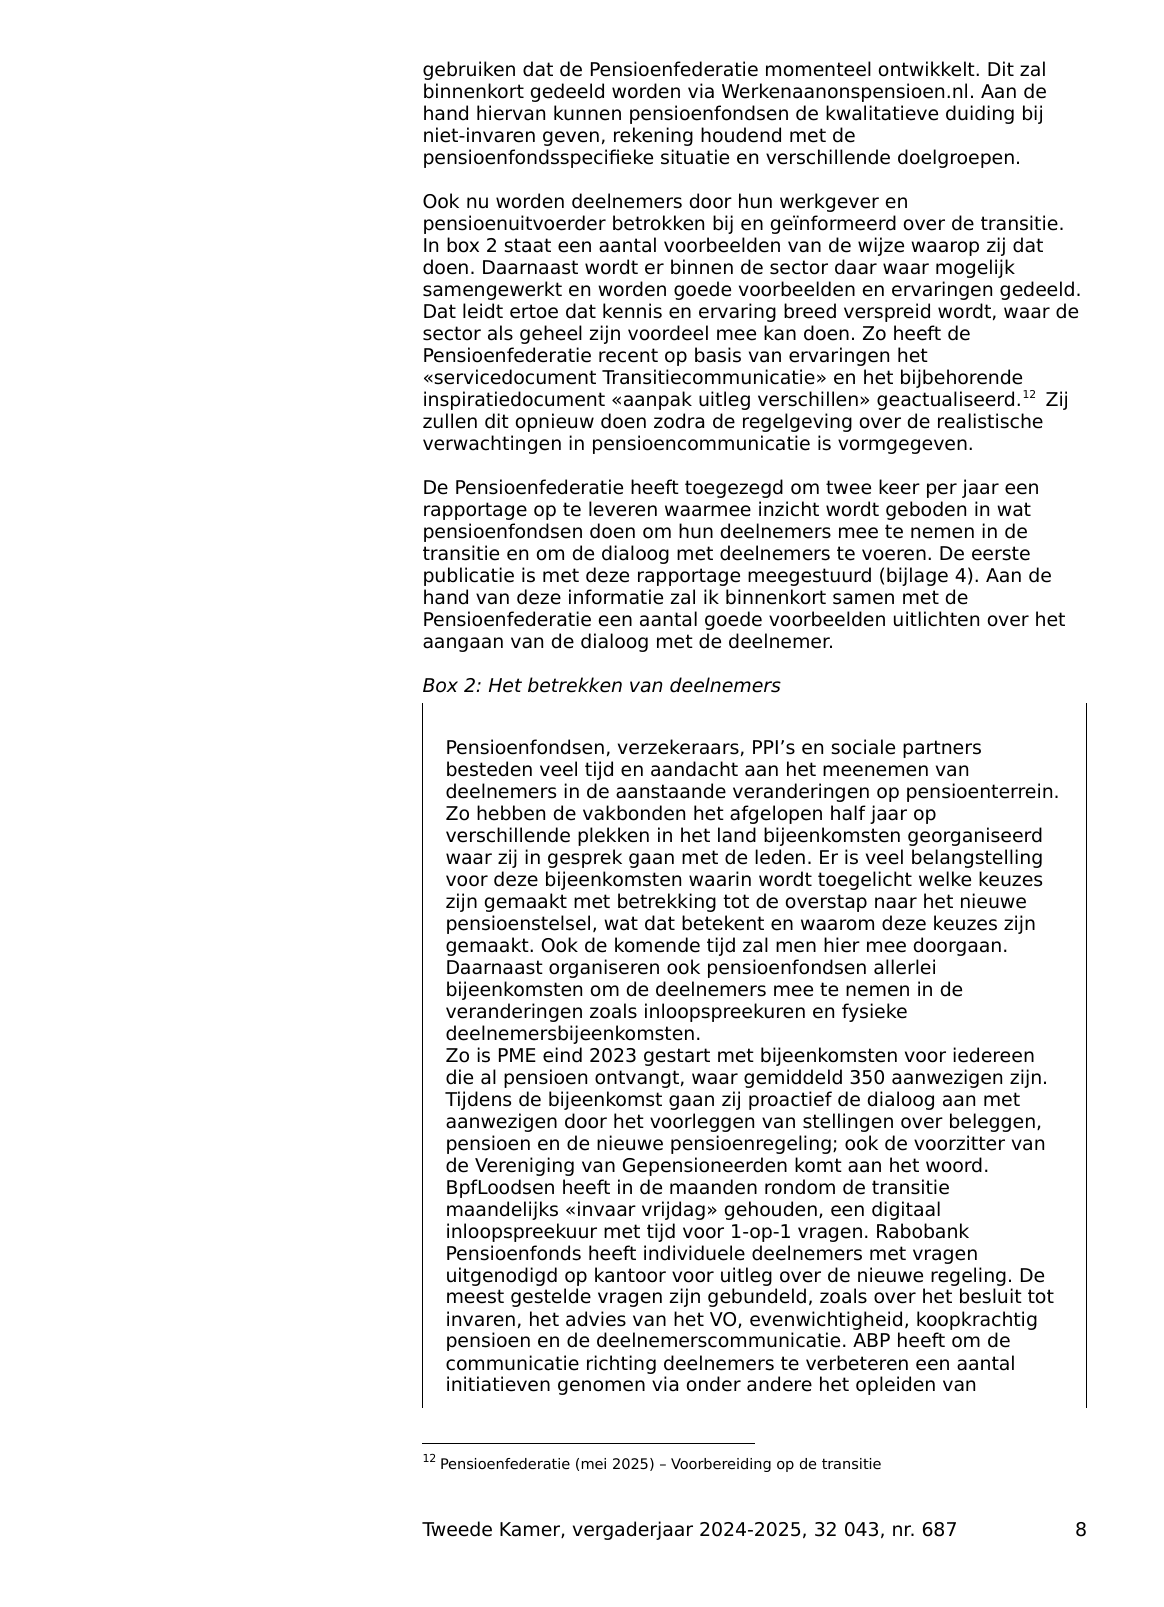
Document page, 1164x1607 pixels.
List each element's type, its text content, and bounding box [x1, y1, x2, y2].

text gebruiken dat de Pensioenfederatie momenteel ontwikkelt. Dit zal binnenkort gedeeld worden via Werkenaanonspensioen.nl. Aan de hand hiervan kunnen pensioenfondsen de kwalitatieve duiding bij niet-invaren geven, rekening houdend met de pensioenfondsspecifieke situatie en verschillende doelgroepen. [422, 59, 1087, 169]
subtitle Box 2: Het betrekken van deelnemers [422, 675, 1087, 697]
text Ook nu worden deelnemers door hun werkgever en pensioenuitvoerder betrokken bij en geïnformeerd over de transitie. In box 2 staat een aantal voorbeelden van de wijze waarop zij dat doen. Daarnaast wordt er binnen de sector daar waar mogelijk samengewerkt en worden goede voorbeelden en ervaringen gedeeld. Dat leidt ertoe dat kennis en ervaring breed verspreid wordt, waar de sector als geheel zijn voordeel mee kan doen. Zo heeft de Pensioenfederatie recent op basis van ervaringen het «servicedocument Transitiecommunicatie» en het bijbehorende inspiratiedocument «aanpak uitleg verschillen» geactualiseerd. Zij zullen dit opnieuw doen zodra de regelgeving over de realistische verwachtingen in pensioencommunicatie is vormgegeven. [422, 191, 1087, 455]
text Pensioenfederatie (mei 2025) – Voorbereiding op de transitie [422, 1452, 1087, 1474]
text De Pensioenfederatie heeft toegezegd om twee keer per jaar een rapportage op te leveren waarmee inzicht wordt geboden in wat pensioenfondsen doen om hun deelnemers mee te nemen in de transitie en om de dialoog met deelnemers te voeren. De eerste publicatie is met deze rapportage meegestuurd (bijlage 4). Aan de hand van deze informatie zal ik binnenkort samen met de Pensioenfederatie een aantal goede voorbeelden uitlichten over het aangaan van de dialoog met de deelnemer. [422, 477, 1087, 653]
table_header Pensioenfondsen, verzekeraars, PPI’s en sociale partners besteden veel tijd en aandacht aan het meenemen van deelnemers in de aanstaande veranderingen op pensioenterrein. Zo hebben de vakbonden het afgelopen half jaar op verschillende plekken in het land bijeenkomsten georganiseerd waar zij in gesprek gaan met de leden. Er is veel belangstelling voor deze bijeenkomsten waarin wordt toegelicht welke keuzes zijn gemaakt met betrekking tot de overstap naar het nieuwe pensioenstelsel, wat dat betekent en waarom deze keuzes zijn gemaakt. Ook de komende tijd zal men hier mee doorgaan. Daarnaast organiseren ook pensioenfondsen allerlei bijeenkomsten om de deelnemers mee te nemen in de veranderingen zoals inloopspreekuren en fysieke deelnemersbijeenkomsten. Zo is PME eind 2023 gestart met bijeenkomsten voor iedereen die al pensioen ontvangt, waar gemiddeld 350 aanwezigen zijn. Tijdens de bijeenkomst gaan zij proactief de dialoog aan met aanwezigen door het voorleggen van stellingen over beleggen, pensioen en de nieuwe pensioenregeling; ook de voorzitter van de Vereniging van Gepensioneerden komt aan het woord. BpfLoodsen heeft in de maanden rondom de transitie maandelijks «invaar vrijdag» gehouden, een digitaal inloopspreekuur met tijd voor 1-op-1 vragen. Rabobank Pensioenfonds heeft individuele deelnemers met vragen uitgenodigd op kantoor voor uitleg over de nieuwe regeling. De meest gestelde vragen zijn gebundeld, zoals over het besluit tot invaren, het advies van het VO, evenwichtigheid, koopkrachtig pensioen en de deelnemerscommunicatie. ABP heeft om de communicatie richting deelnemers te verbeteren een aantal initiatieven genomen via onder andere het opleiden van [423, 703, 1086, 1408]
